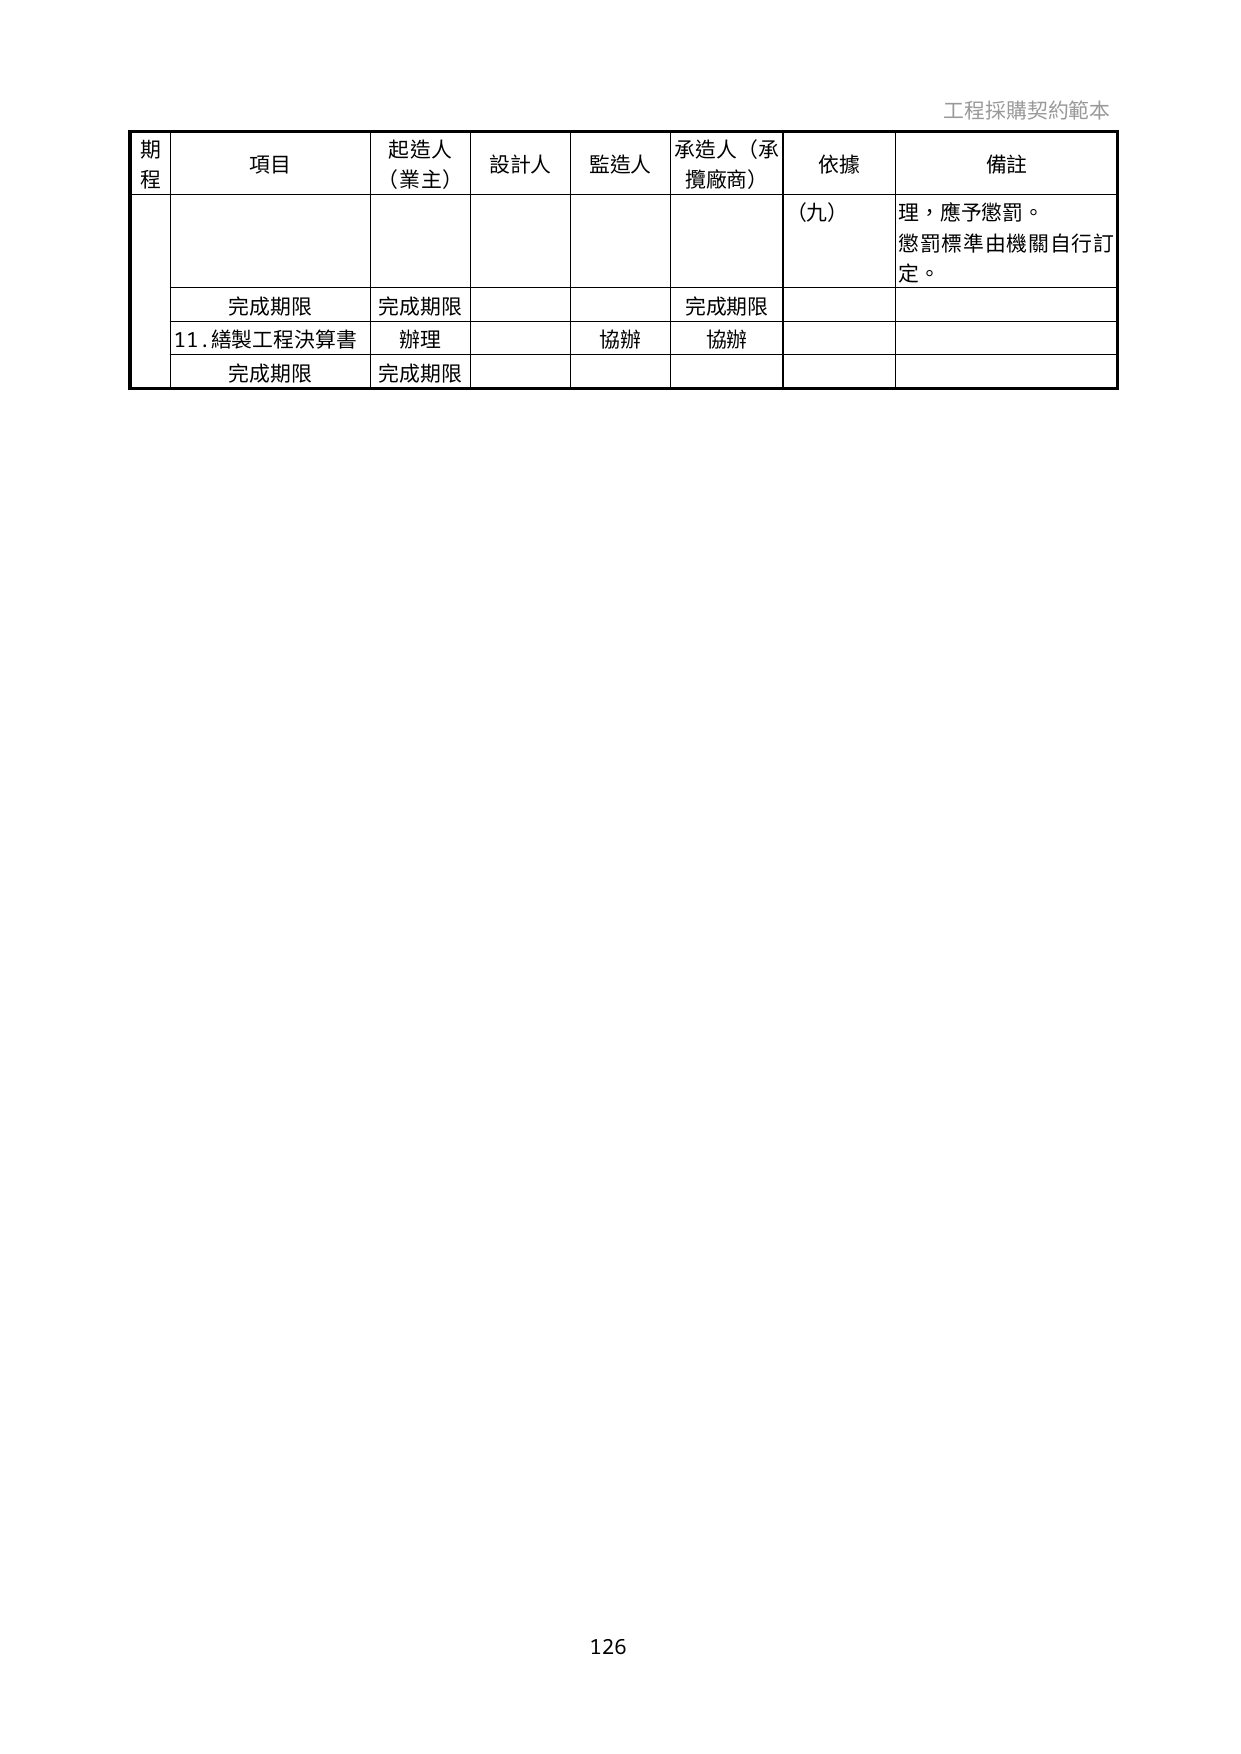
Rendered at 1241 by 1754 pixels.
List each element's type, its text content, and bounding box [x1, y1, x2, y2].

table_header 設計人 [471, 133, 570, 193]
table_cell 協辦 [671, 322, 782, 354]
table_header 承造人（承攬廠商） [671, 133, 782, 193]
table_cell 11.繕製工程決算書 [171, 322, 370, 354]
table_cell [371, 195, 470, 287]
table_cell （九） [784, 195, 895, 287]
table_cell [571, 195, 670, 287]
table_cell 理，應予懲罰。 懲罰標準由機關自行訂定。 [896, 195, 1116, 287]
table_cell 協辦 [571, 322, 670, 354]
table_cell [471, 195, 570, 287]
table_cell [471, 288, 570, 321]
table_header 監造人 [571, 133, 670, 193]
table_cell [471, 322, 570, 354]
table_cell 完成期限 [171, 355, 370, 387]
table_cell 完成期限 [671, 288, 782, 321]
table_header 項目 [171, 133, 370, 193]
table_cell [132, 195, 170, 387]
table_header 備註 [896, 133, 1116, 193]
table_cell [471, 355, 570, 387]
table_cell [571, 355, 670, 387]
table_cell [671, 195, 782, 287]
table_cell [896, 322, 1116, 354]
table_cell [784, 355, 895, 387]
table_cell [896, 355, 1116, 387]
table_cell 完成期限 [371, 288, 470, 321]
table_header 起造人 （業主） [371, 133, 470, 193]
table_header 期程 [132, 133, 170, 193]
table_cell [784, 288, 895, 321]
table_cell 完成期限 [371, 355, 470, 387]
table_cell 完成期限 [171, 288, 370, 321]
table_cell [784, 322, 895, 354]
table_cell [671, 355, 782, 387]
table_cell [896, 288, 1116, 321]
table_cell [571, 288, 670, 321]
table_cell [171, 195, 370, 287]
table_header 依據 [784, 133, 895, 193]
table_cell 辦理 [371, 322, 470, 354]
